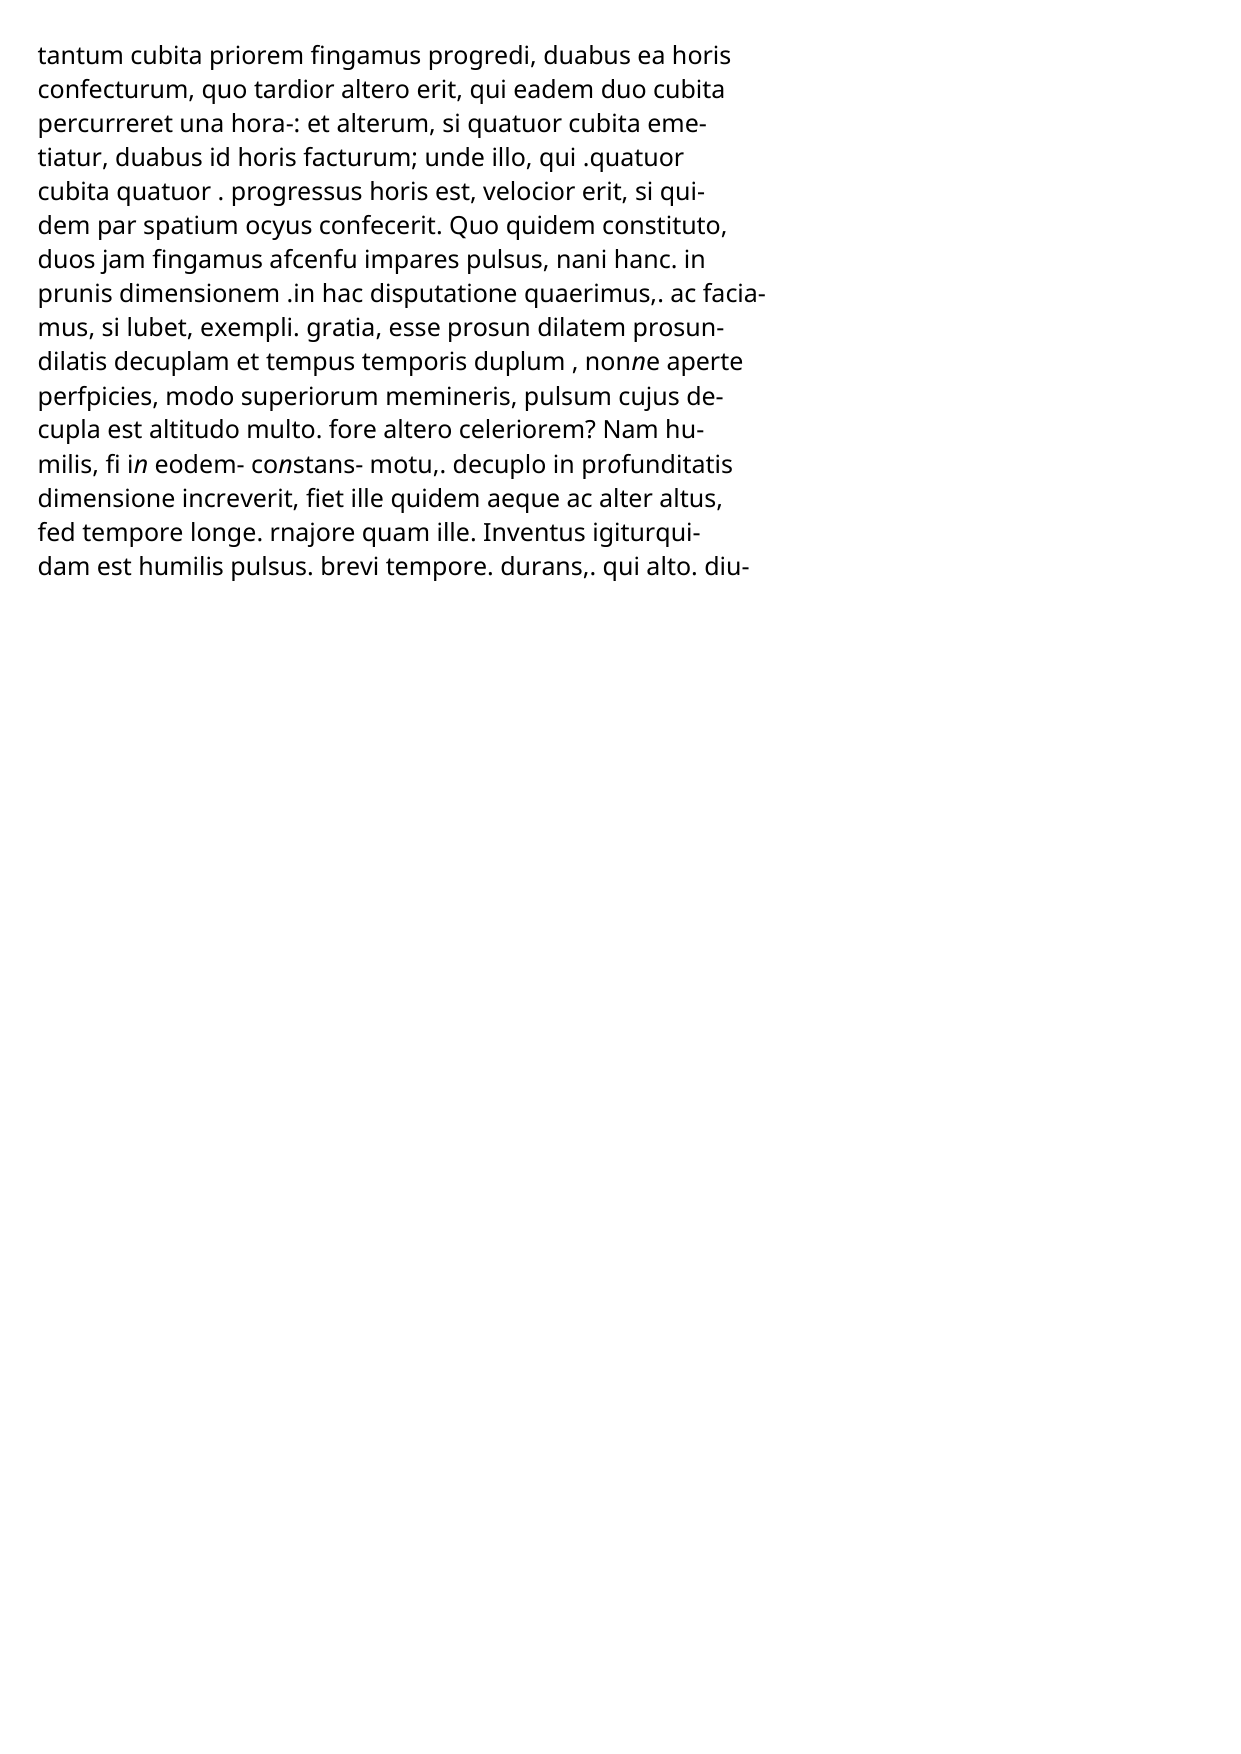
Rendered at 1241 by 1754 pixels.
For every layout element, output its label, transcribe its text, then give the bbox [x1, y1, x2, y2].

text tantum cubita priorem fingamus progredi, duabus ea horis confecturum, quo tardior altero erit, qui eadem duo cubita percurreret una hora-: et alterum, si quatuor cubita eme- tiatur, duabus id horis facturum; unde illo, qui .quatuor cubita quatuor . progressus horis est, velocior erit, si qui- dem par spatium ocyus confecerit. Quo quidem constituto, duos jam fingamus afcenfu impares pulsus, nani hanc. in prunis dimensionem .in hac disputatione quaerimus,. ac facia- mus, si lubet, exempli. gratia, esse prosun dilatem prosun- dilatis decuplam et tempus temporis duplum , nonne aperte perfpicies, modo superiorum memineris, pulsum cujus de- cupla est altitudo multo. fore altero celeriorem? Nam hu- milis, fi in eodem- constans- motu,. decuplo in profunditatis dimensione increverit, fiet ille quidem aeque ac alter altus, fed tempore longe. rnajore quam ille. Inventus igiturqui- dam est humilis pulsus. brevi tempore. durans,. qui alto. diu- [37, 37, 1203, 582]
